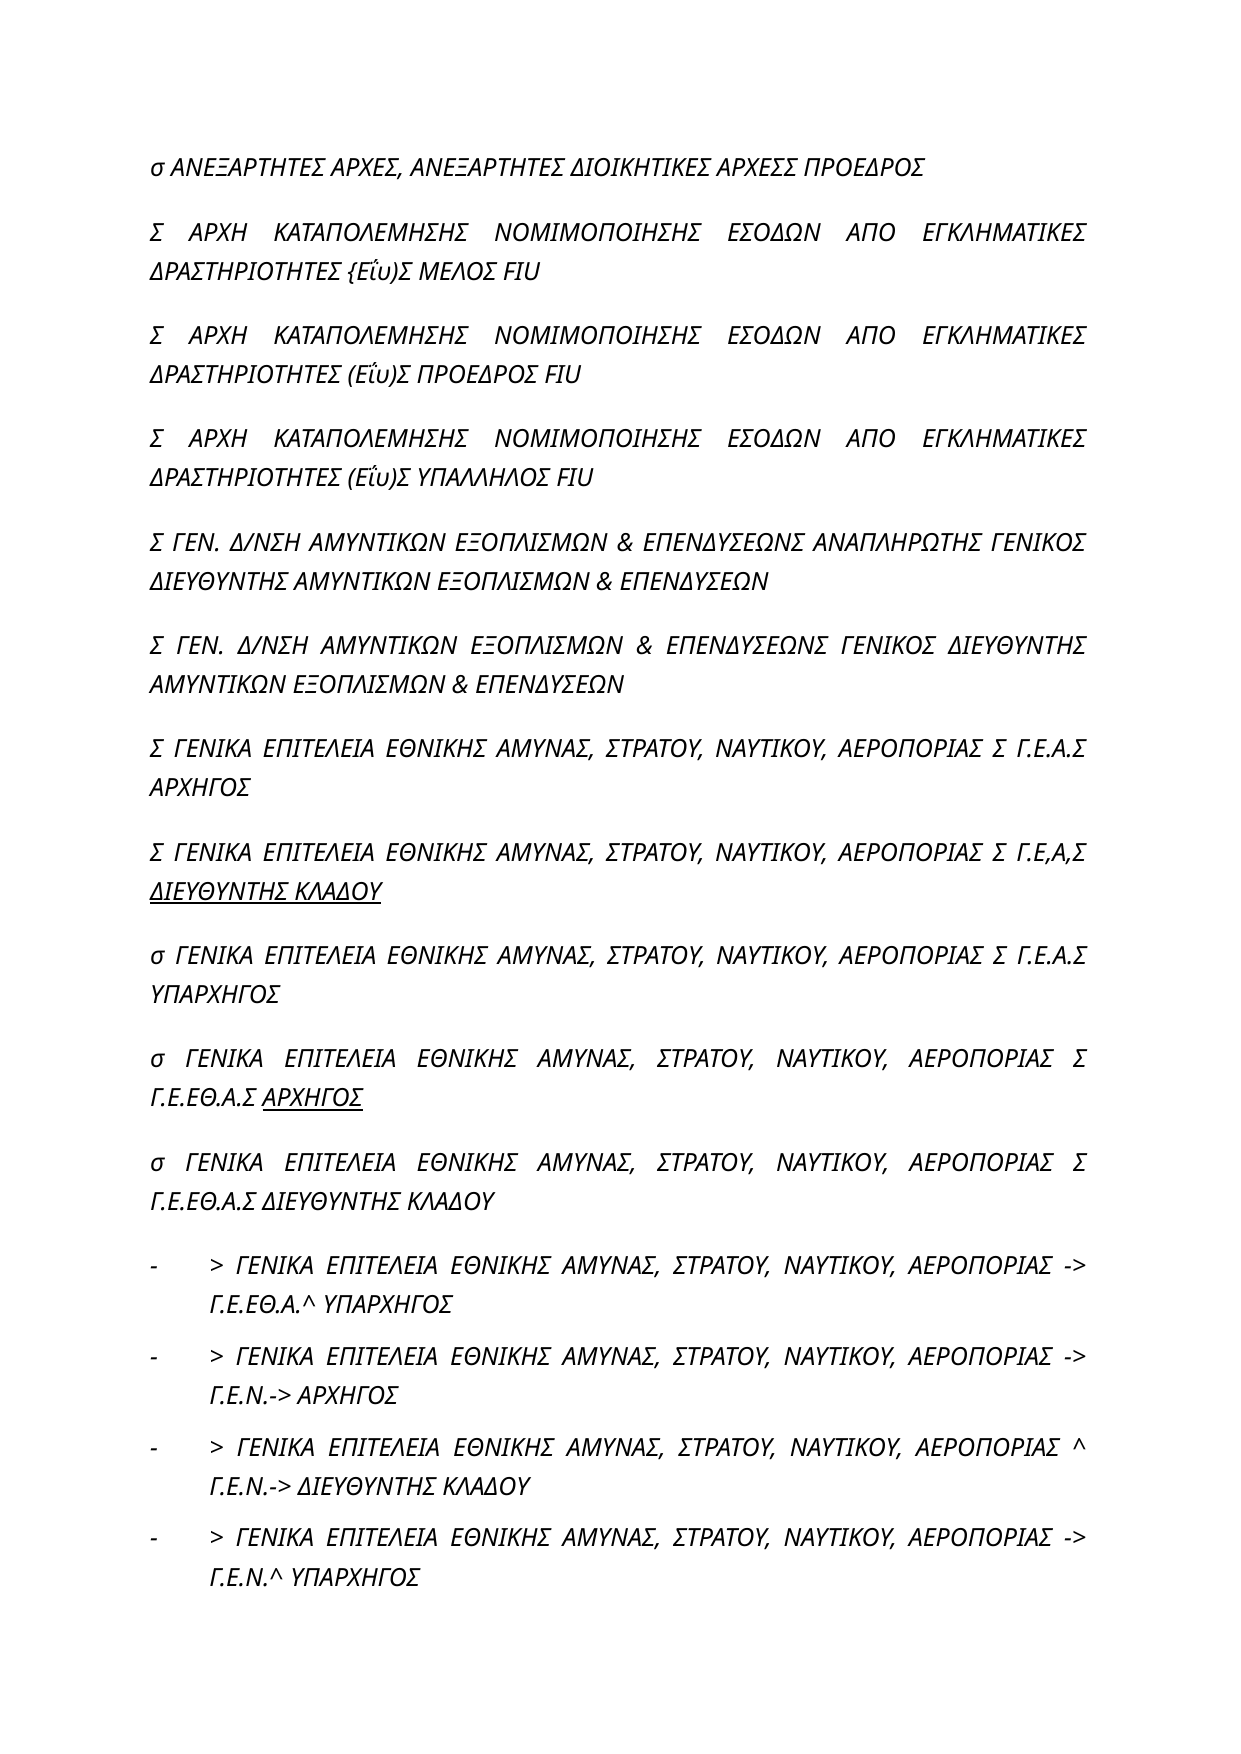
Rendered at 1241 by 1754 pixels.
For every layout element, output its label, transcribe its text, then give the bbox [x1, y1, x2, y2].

text Σ ΓΕΝΙΚΑ ΕΠΙΤΕΛΕΙΑ ΕΘΝΙΚΗΣ ΑΜΥΝΑΣ, ΣΤΡΑΤΟΥ, ΝΑΥΤΙΚΟΥ, ΑΕΡΟΠΟΡΙΑΣ Σ Γ.Ε,Α,Σ ΔΙΕΥΘΥΝΤΗΣ ΚΛΑΔΟΥ [150, 834, 1090, 907]
text Σ ΓΕΝ. Δ/ΝΣΗ ΑΜΥΝΤΙΚΩΝ ΕΞΟΠΛΙΣΜΩΝ & ΕΠΕΝΔΥΣΕΩΝΣ ΓΕΝΙΚΟΣ ΔΙΕΥΘΥΝΤΗΣ ΑΜΥΝΤΙΚΩΝ ΕΞΟΠΛΙΣΜΩΝ & ΕΠΕΝΔΥΣΕΩΝ [150, 627, 1090, 701]
text Σ ΑΡΧΗ ΚΑΤΑΠΟΛΕΜΗΣΗΣ ΝΟΜΙΜΟΠΟΙΗΣΗΣ ΕΣΟΔΩΝ ΑΠΟ ΕΓΚΛΗΜΑΤΙΚΕΣ ΔΡΑΣΤΗΡΙΟΤΗΤΕΣ (Εΐυ)Σ ΠΡΟΕΔΡΟΣ FIU [150, 317, 1090, 391]
list - > ΓΕΝΙΚΑ ΕΠΙΤΕΛΕΙΑ ΕΘΝΙΚΗΣ ΑΜΥΝΑΣ, ΣΤΡΑΤΟΥ, ΝΑΥΤΙΚΟΥ, ΑΕΡΟΠΟΡΙΑΣ -> Γ.Ε.Ν.-> ΑΡΧΗΓΟΣ [150, 1338, 1090, 1412]
text σ ΓΕΝΙΚΑ ΕΠΙΤΕΛΕΙΑ ΕΘΝΙΚΗΣ ΑΜΥΝΑΣ, ΣΤΡΑΤΟΥ, ΝΑΥΤΙΚΟΥ, ΑΕΡΟΠΟΡΙΑΣ Σ Γ.Ε.ΕΘ.Α.Σ ΔΙΕΥΘΥΝΤΗΣ ΚΛΑΔΟΥ [150, 1144, 1090, 1217]
text σ ΓΕΝΙΚΑ ΕΠΙΤΕΛΕΙΑ ΕΘΝΙΚΗΣ ΑΜΥΝΑΣ, ΣΤΡΑΤΟΥ, ΝΑΥΤΙΚΟΥ, ΑΕΡΟΠΟΡΙΑΣ Σ Γ.Ε.Α.Σ ΥΠΑΡΧΗΓΟΣ [150, 937, 1090, 1011]
text σ ΓΕΝΙΚΑ ΕΠΙΤΕΛΕΙΑ ΕΘΝΙΚΗΣ ΑΜΥΝΑΣ, ΣΤΡΑΤΟΥ, ΝΑΥΤΙΚΟΥ, ΑΕΡΟΠΟΡΙΑΣ Σ Γ.Ε.ΕΘ.Α.Σ ΑΡΧΗΓΟΣ [150, 1041, 1090, 1114]
text Σ ΑΡΧΗ ΚΑΤΑΠΟΛΕΜΗΣΗΣ ΝΟΜΙΜΟΠΟΙΗΣΗΣ ΕΣΟΔΩΝ ΑΠΟ ΕΓΚΛΗΜΑΤΙΚΕΣ ΔΡΑΣΤΗΡΙΟΤΗΤΕΣ (Εΐυ)Σ ΥΠΑΛΛΗΛΟΣ FIU [150, 421, 1090, 494]
text σ ΑΝΕΞΑΡΤΗΤΕΣ ΑΡΧΕΣ, ΑΝΕΞΑΡΤΗΤΕΣ ΔΙΟΙΚΗΤΙΚΕΣ ΑΡΧΕΣΣ ΠΡΟΕΔΡΟΣ [150, 150, 1090, 184]
list - > ΓΕΝΙΚΑ ΕΠΙΤΕΛΕΙΑ ΕΘΝΙΚΗΣ ΑΜΥΝΑΣ, ΣΤΡΑΤΟΥ, ΝΑΥΤΙΚΟΥ, ΑΕΡΟΠΟΡΙΑΣ -> Γ.Ε.ΕΘ.Α.^ ΥΠΑΡΧΗΓΟΣ [150, 1247, 1090, 1321]
text Σ ΓΕΝ. Δ/ΝΣΗ ΑΜΥΝΤΙΚΩΝ ΕΞΟΠΛΙΣΜΩΝ & ΕΠΕΝΔΥΣΕΩΝΣ ΑΝΑΠΛΗΡΩΤΗΣ ΓΕΝΙΚΟΣ ΔΙΕΥΘΥΝΤΗΣ ΑΜΥΝΤΙΚΩΝ ΕΞΟΠΛΙΣΜΩΝ & ΕΠΕΝΔΥΣΕΩΝ [150, 524, 1090, 597]
text Σ ΓΕΝΙΚΑ ΕΠΙΤΕΛΕΙΑ ΕΘΝΙΚΗΣ ΑΜΥΝΑΣ, ΣΤΡΑΤΟΥ, ΝΑΥΤΙΚΟΥ, ΑΕΡΟΠΟΡΙΑΣ Σ Γ.Ε.Α.Σ ΑΡΧΗΓΟΣ [150, 731, 1090, 804]
list - > ΓΕΝΙΚΑ ΕΠΙΤΕΛΕΙΑ ΕΘΝΙΚΗΣ ΑΜΥΝΑΣ, ΣΤΡΑΤΟΥ, ΝΑΥΤΙΚΟΥ, ΑΕΡΟΠΟΡΙΑΣ ^ Γ.Ε.Ν.-> ΔΙΕΥΘΥΝΤΗΣ ΚΛΑΔΟΥ [150, 1429, 1090, 1502]
list - > ΓΕΝΙΚΑ ΕΠΙΤΕΛΕΙΑ ΕΘΝΙΚΗΣ ΑΜΥΝΑΣ, ΣΤΡΑΤΟΥ, ΝΑΥΤΙΚΟΥ, ΑΕΡΟΠΟΡΙΑΣ -> Γ.Ε.Ν.^ ΥΠΑΡΧΗΓΟΣ [150, 1520, 1090, 1593]
text Σ ΑΡΧΗ ΚΑΤΑΠΟΛΕΜΗΣΗΣ ΝΟΜΙΜΟΠΟΙΗΣΗΣ ΕΣΟΔΩΝ ΑΠΟ ΕΓΚΛΗΜΑΤΙΚΕΣ ΔΡΑΣΤΗΡΙΟΤΗΤΕΣ {Εΐυ)Σ ΜΕΛΟΣ FIU [150, 214, 1090, 287]
